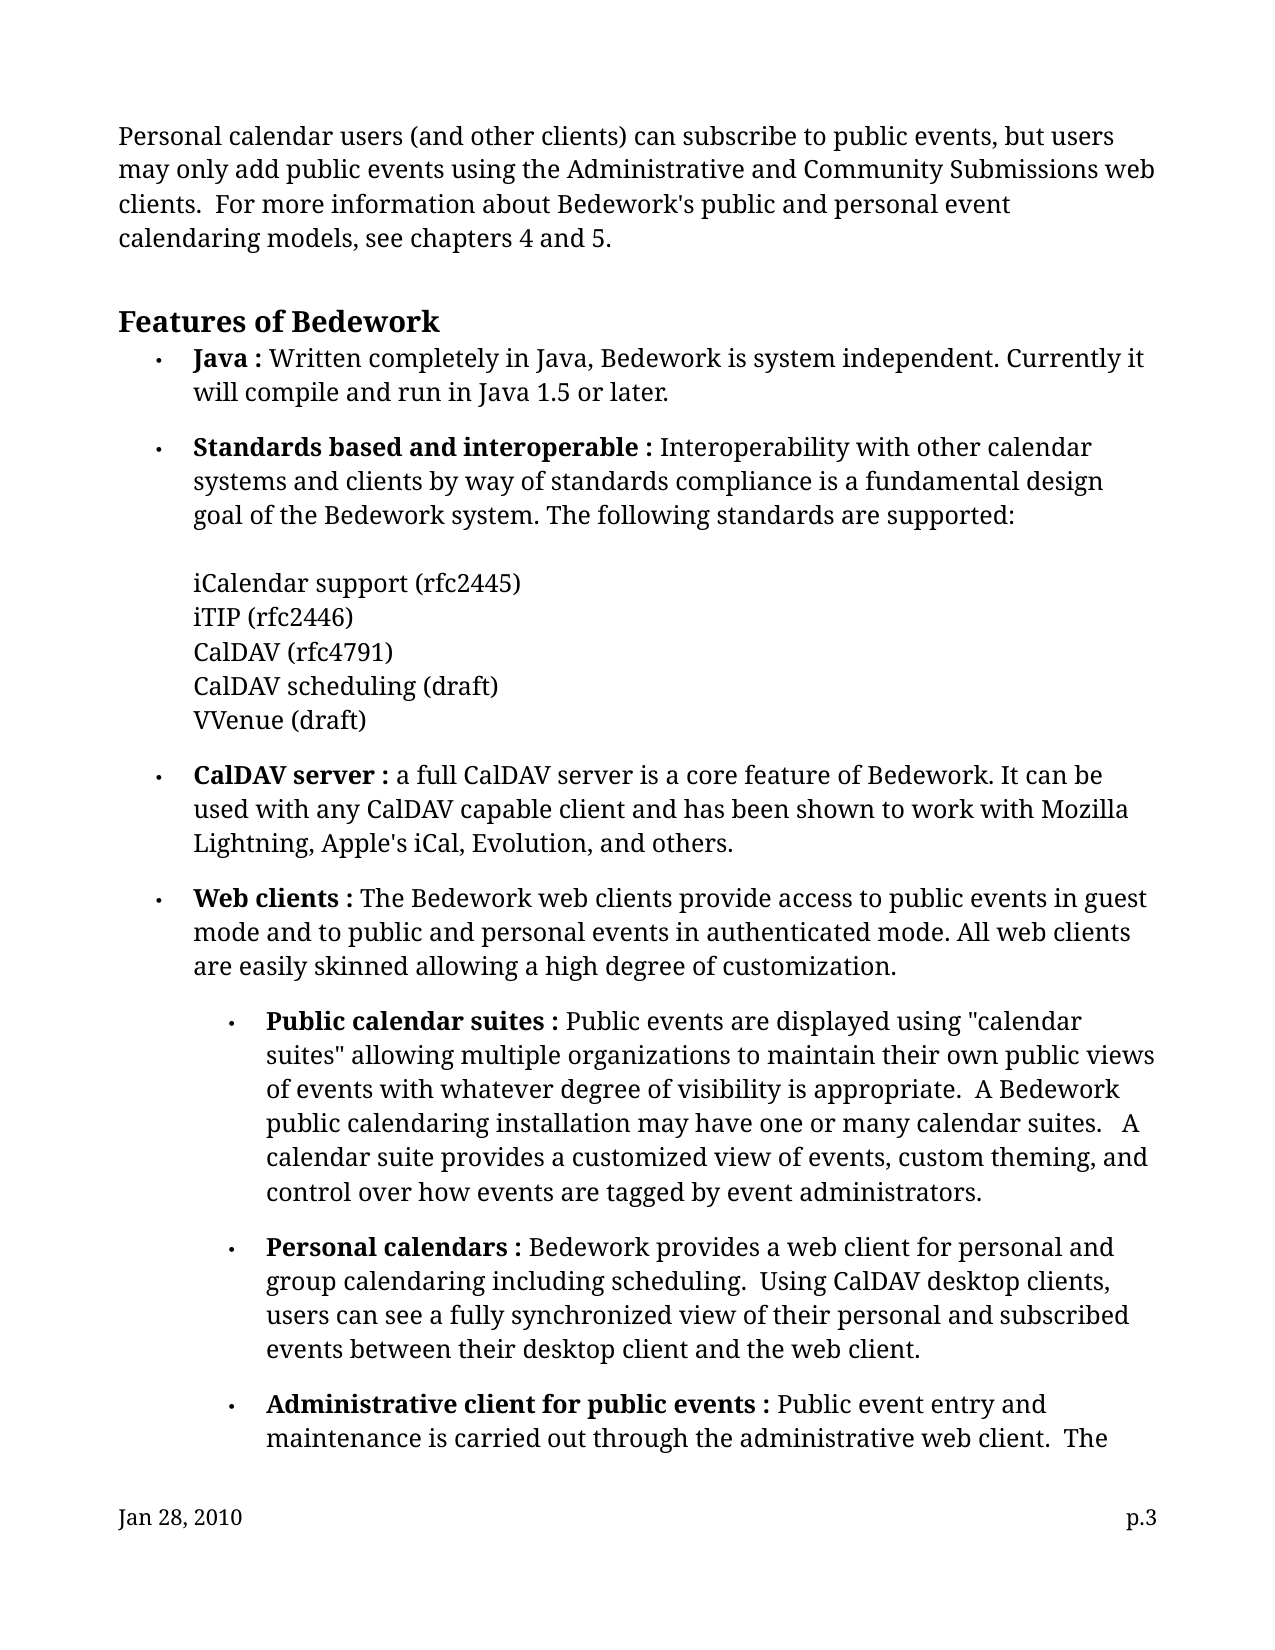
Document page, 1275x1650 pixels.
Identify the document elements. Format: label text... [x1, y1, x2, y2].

list Java : Written completely in Java, Bedework is system independent. Currently it will compile and run in Java 1.5 or later. [156, 341, 1157, 409]
list Administrative client for public events : Public event entry and maintenance is carried out through the administrative web client. The [228, 1387, 1157, 1455]
text Personal calendar users (and other clients) can subscribe to public events, but users may only add public events using the Administrative and Community Submissions web clients. For more information about Bedework's public and personal event calendaring models, see chapters 4 and 5. [118, 118, 1157, 254]
list Personal calendars : Bedework provides a web client for personal and group calendaring including scheduling. Using CalDAV desktop clients, users can see a fully synchronized view of their personal and subscribed events between their desktop client and the web client. [228, 1229, 1157, 1366]
list Web clients : The Bedework web clients provide access to public events in guest mode and to public and personal events in authenticated mode. All web clients are easily skinned allowing a high degree of customization. [156, 881, 1157, 983]
list CalDAV server : a full CalDAV server is a core feature of Bedework. It can be used with any CalDAV capable client and has been shown to work with Mozilla Lightning, Apple's iCal, Evolution, and others. [156, 757, 1157, 859]
subtitle Features of Bedework [118, 301, 1157, 341]
list Public calendar suites : Public events are displayed using "calendar suites" allowing multiple organizations to maintain their own public views of events with whatever degree of visibility is appropriate. A Bedework public calendaring installation may have one or many calendar suites. A calendar suite provides a customized view of events, custom theming, and control over how events are tagged by event administrators. [228, 1004, 1157, 1208]
list Standards based and interoperable : Interoperability with other calendar systems and clients by way of standards compliance is a fundamental design goal of the Bedework system. The following standards are supported: iCalendar support (rfc2445) iTIP (rfc2446) CalDAV (rfc4791) CalDAV scheduling (draft) VVenue (draft) [156, 430, 1157, 736]
